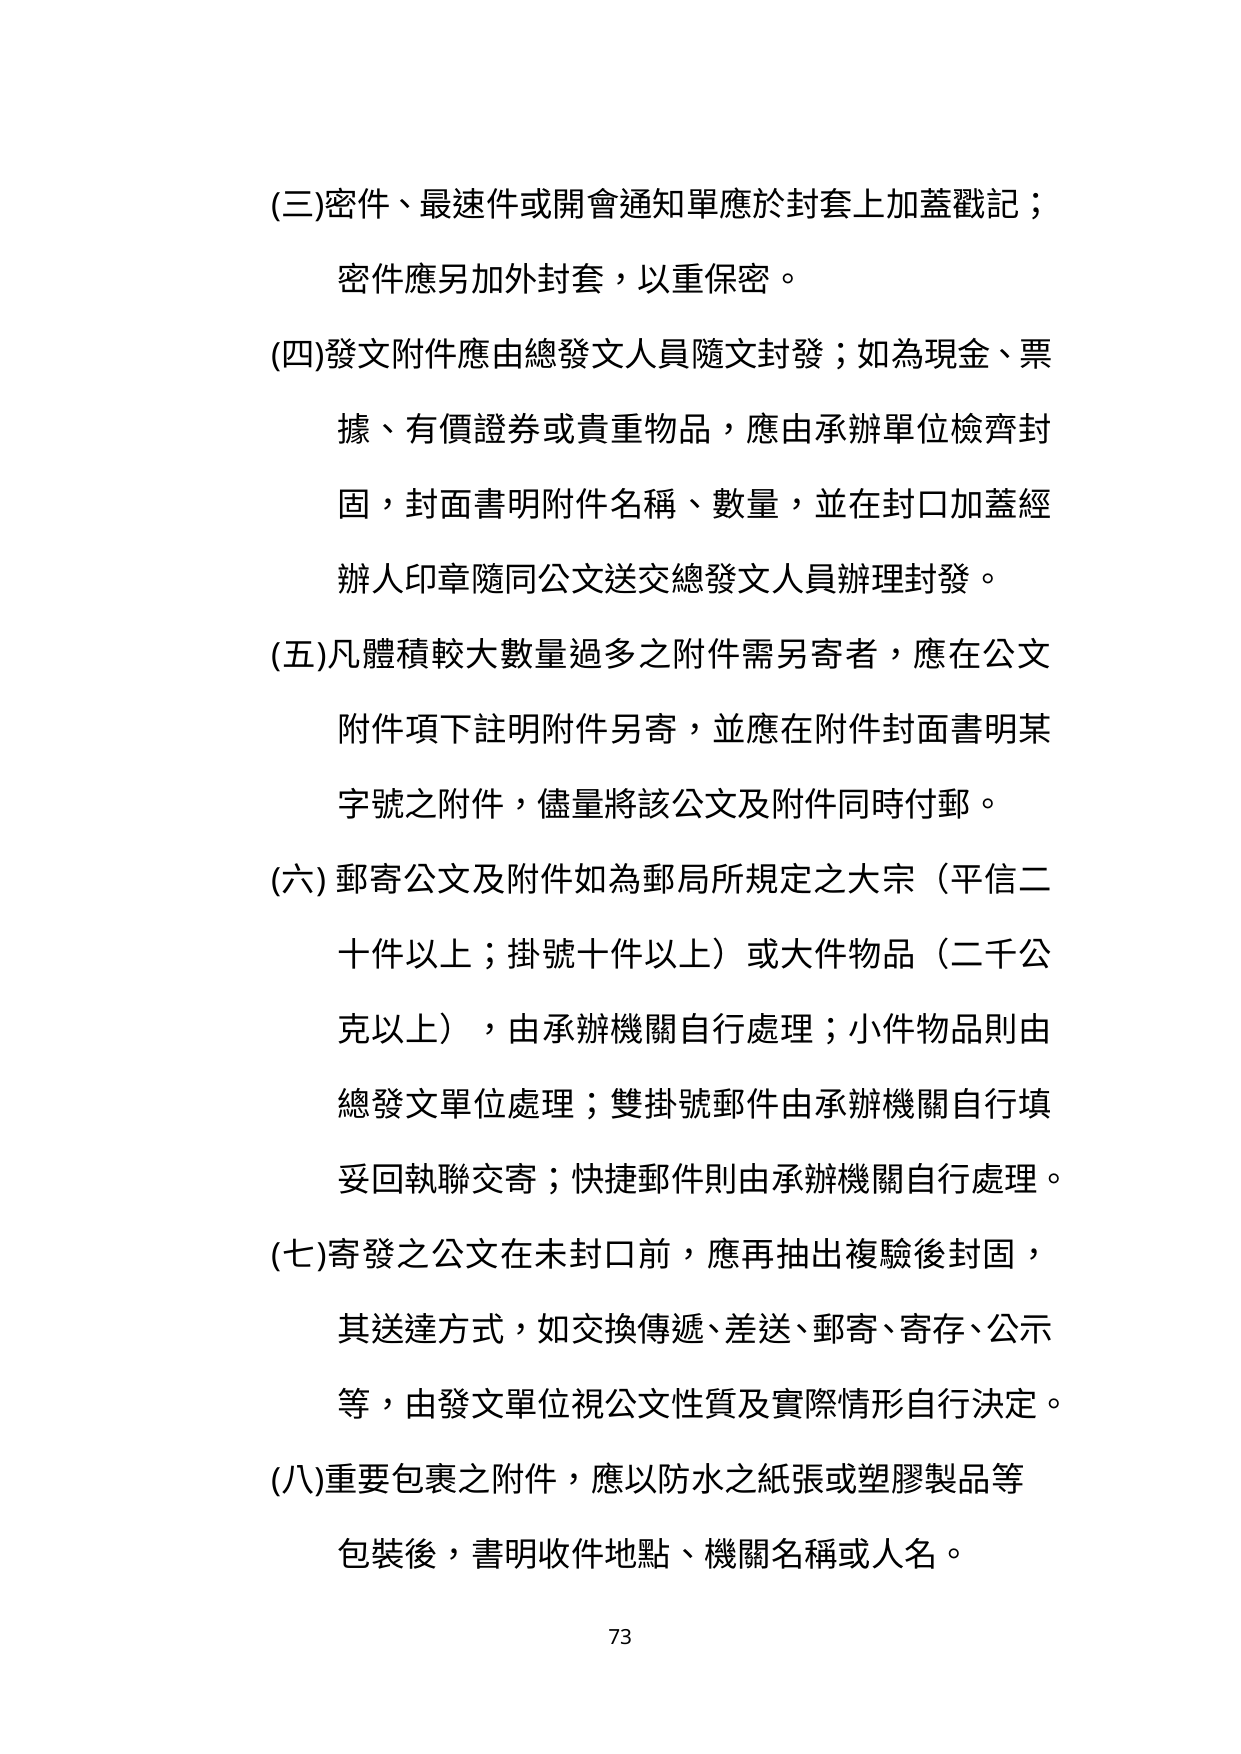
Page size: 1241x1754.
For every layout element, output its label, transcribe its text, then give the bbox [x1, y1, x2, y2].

text (四)發文附件應由總發文人員隨文封發；如為現金、票據、有價證券或貴重物品，應由承辦單位檢齊封固，封面書明附件名稱、數量，並在封口加蓋經辦人印章隨同公文送交總發文人員辦理封發。 [271, 314, 1053, 614]
text (五)凡體積較大數量過多之附件需另寄者，應在公文附件項下註明附件另寄，並應在附件封面書明某字號之附件，儘量將該公文及附件同時付郵。 [271, 614, 1053, 839]
text (六) 郵寄公文及附件如為郵局所規定之大宗（平信二十件以上；掛號十件以上）或大件物品（二千公克以上），由承辦機關自行處理；小件物品則由總發文單位處理；雙掛號郵件由承辦機關自行填妥回執聯交寄；快捷郵件則由承辦機關自行處理。 [271, 839, 1053, 1214]
text (八)重要包裹之附件，應以防水之紙張或塑膠製品等包裝後，書明收件地點、機關名稱或人名。 [271, 1439, 1053, 1589]
text (三)密件、最速件或開會通知單應於封套上加蓋戳記；密件應另加外封套，以重保密。 [271, 164, 1053, 314]
text (七)寄發之公文在未封口前，應再抽出複驗後封固，其送達方式，如交換傳遞、差送、郵寄、寄存、公示等，由發文單位視公文性質及實際情形自行決定。 [271, 1214, 1053, 1439]
